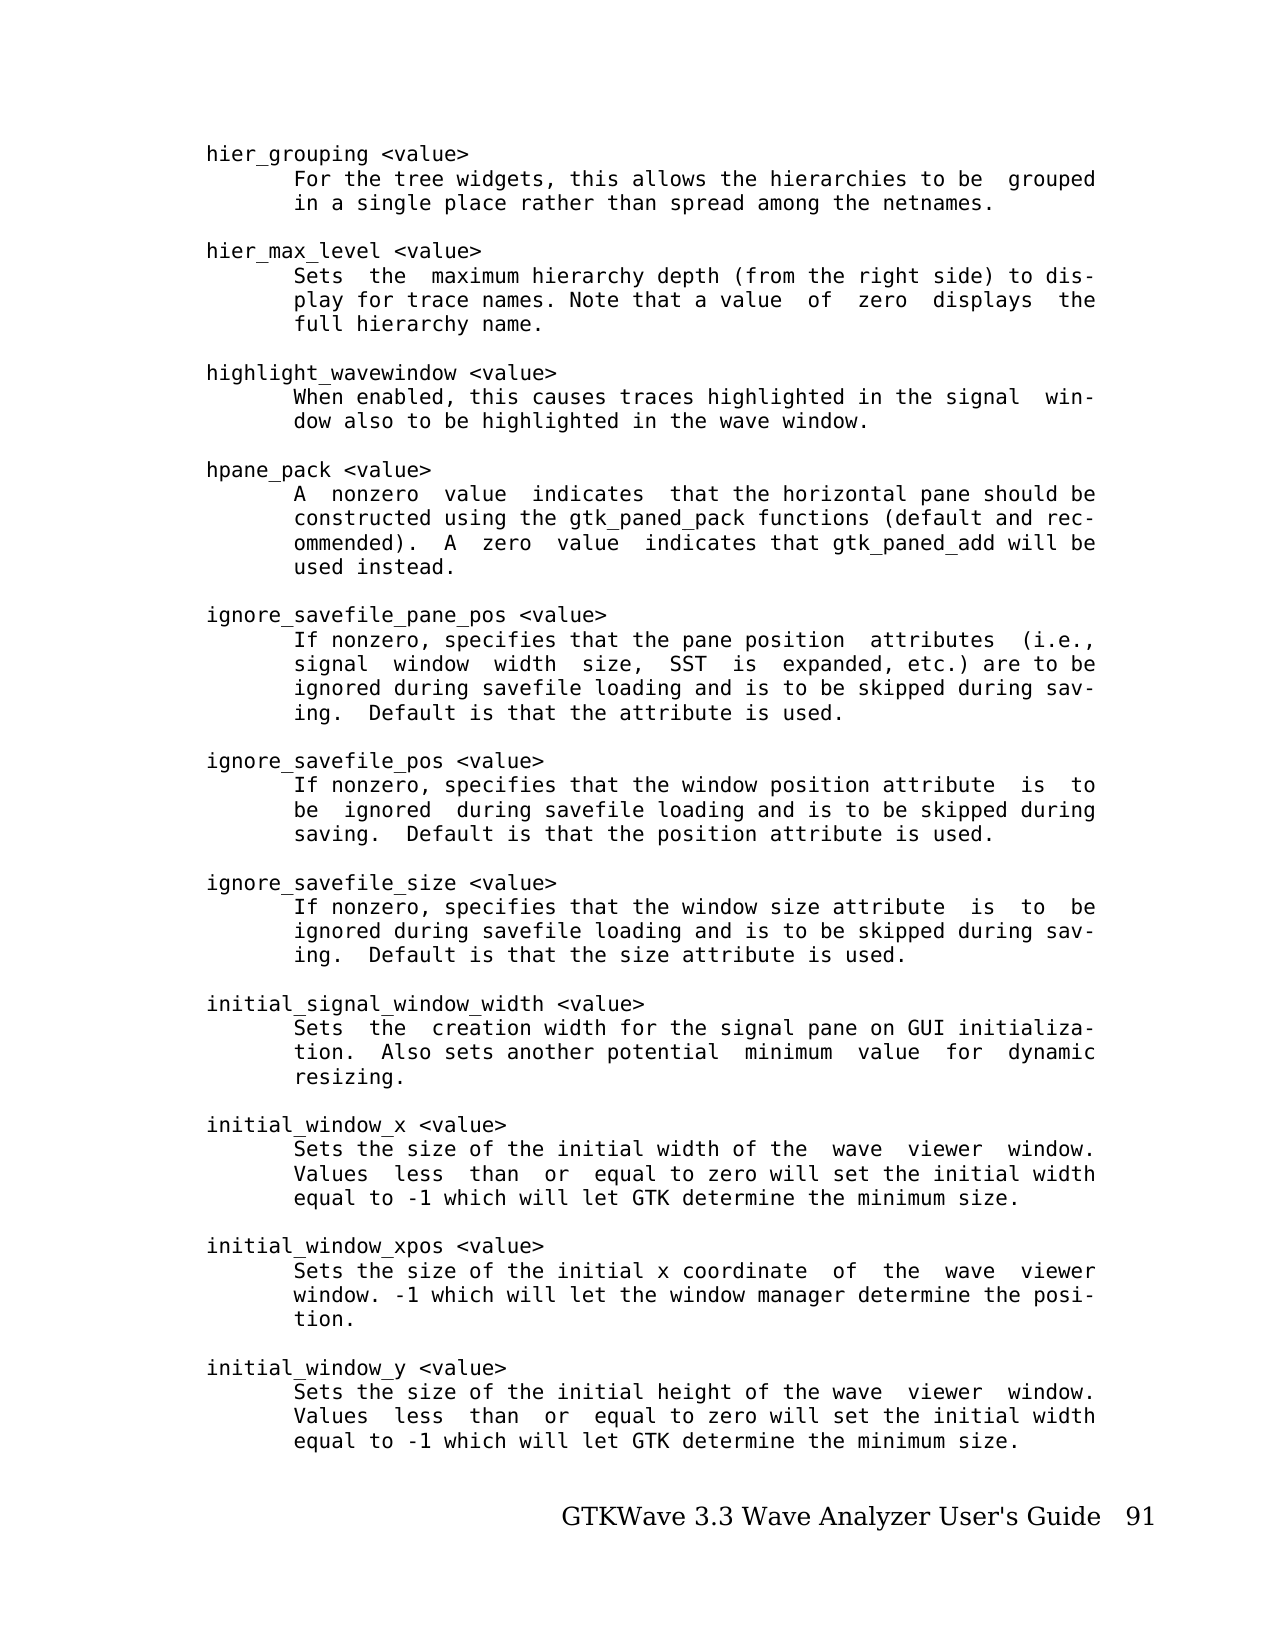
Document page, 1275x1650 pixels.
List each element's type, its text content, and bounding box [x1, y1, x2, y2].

text initial_window_xpos <value> [118, 1234, 1157, 1259]
text Sets the maximum hierarchy depth (from the right side) to dis- [118, 264, 1157, 288]
text used instead. [118, 555, 1157, 579]
text in a single place rather than spread among the netnames. [118, 191, 1157, 215]
text ing. Default is that the size attribute is used. [118, 943, 1157, 968]
text When enabled, this causes traces highlighted in the signal win‐ [118, 385, 1157, 409]
text constructed using the gtk_paned_pack functions (default and rec- [118, 506, 1157, 531]
text highlight_wavewindow <value> [118, 361, 1157, 385]
text ignore_savefile_pane_pos <value> [118, 603, 1157, 628]
text Values less than or equal to zero will set the initial width [118, 1162, 1157, 1186]
text ignore_savefile_pos <value> [118, 749, 1157, 773]
text saving. Default is that the position attribute is used. [118, 822, 1157, 846]
text If nonzero, specifies that the window position attribute is to [118, 773, 1157, 798]
text Sets the size of the initial height of the wave viewer window. [118, 1380, 1157, 1404]
text ignore_savefile_size <value> [118, 871, 1157, 895]
text ignored during savefile loading and is to be skipped during sav- [118, 919, 1157, 943]
text A nonzero value indicates that the horizontal pane should be [118, 482, 1157, 506]
text Sets the size of the initial x coordinate of the wave viewer [118, 1259, 1157, 1283]
text initial_signal_window_width <value> [118, 992, 1157, 1016]
text For the tree widgets, this allows the hierarchies to be grouped [118, 167, 1157, 191]
text ing. Default is that the attribute is used. [118, 701, 1157, 725]
text initial_window_x <value> [118, 1113, 1157, 1137]
text Sets the creation width for the signal pane on GUI initializa‐ [118, 1016, 1157, 1040]
text play for trace names. Note that a value of zero displays the [118, 288, 1157, 312]
text tion. Also sets another potential minimum value for dynamic [118, 1040, 1157, 1065]
text hier_max_level <value> [118, 239, 1157, 264]
text tion. [118, 1307, 1157, 1332]
text signal window width size, SST is expanded, etc.) are to be [118, 652, 1157, 676]
text ignored during savefile loading and is to be skipped during sav- [118, 676, 1157, 701]
text Values less than or equal to zero will set the initial width [118, 1404, 1157, 1429]
text resizing. [118, 1065, 1157, 1089]
text If nonzero, specifies that the pane position attributes (i.e., [118, 628, 1157, 652]
text dow also to be highlighted in the wave window. [118, 409, 1157, 434]
text window. -1 which will let the window manager determine the posi- [118, 1283, 1157, 1307]
text Sets the size of the initial width of the wave viewer window. [118, 1137, 1157, 1162]
text ommended). A zero value indicates that gtk_paned_add will be [118, 531, 1157, 555]
text initial_window_y <value> [118, 1356, 1157, 1380]
text hpane_pack <value> [118, 458, 1157, 482]
text equal to -1 which will let GTK determine the minimum size. [118, 1429, 1157, 1453]
text be ignored during savefile loading and is to be skipped during [118, 798, 1157, 822]
text hier_grouping <value> [118, 142, 1157, 167]
text equal to -1 which will let GTK determine the minimum size. [118, 1186, 1157, 1210]
text If nonzero, specifies that the window size attribute is to be [118, 895, 1157, 919]
text full hierarchy name. [118, 312, 1157, 337]
